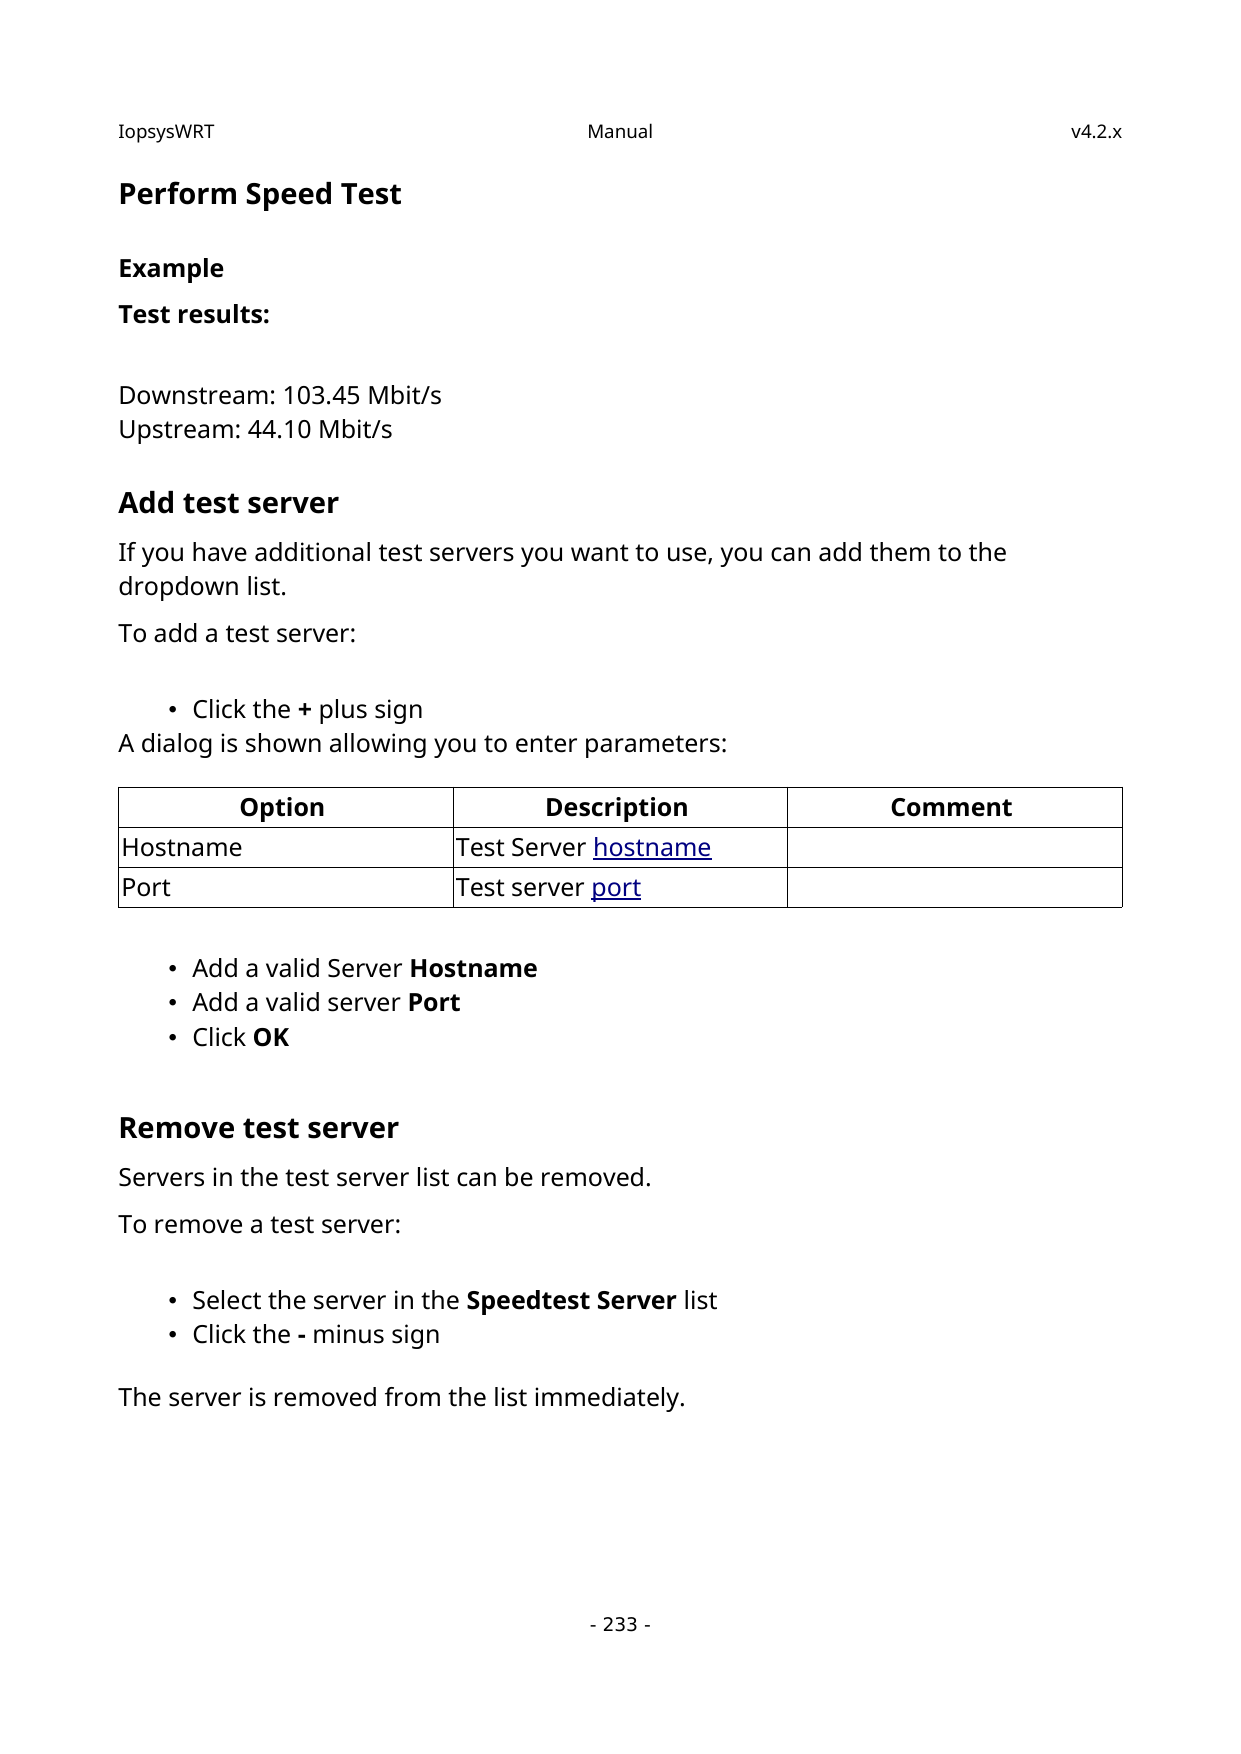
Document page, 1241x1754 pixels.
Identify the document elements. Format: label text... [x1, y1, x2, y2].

subtitle Perform Speed Test [118, 173, 1122, 213]
text If you have additional test servers you want to use, you can add them to the dropdown list. [118, 534, 1122, 603]
text Test results: [118, 297, 1122, 331]
table_header Comment [788, 788, 1122, 827]
subtitle Remove test server [118, 1108, 1122, 1147]
table_cell Test server port [454, 868, 787, 907]
table_cell Port [119, 868, 453, 907]
text Servers in the test server list can be removed. [118, 1160, 1122, 1194]
subtitle Add test server [118, 482, 1122, 522]
table_cell Hostname [119, 828, 453, 867]
list Add a valid Server Hostname [177, 951, 1122, 985]
table_cell Test Server hostname [454, 828, 787, 867]
table_cell [788, 868, 1122, 907]
list Add a valid server Port [177, 985, 1122, 1019]
subtitle Example [118, 250, 1122, 284]
list Select the server in the Speedtest Server list [177, 1282, 1122, 1317]
table_header Description [454, 788, 787, 827]
list Click the - minus sign [177, 1317, 1122, 1351]
text To add a test server: [118, 615, 1122, 649]
table_cell [788, 828, 1122, 867]
list Click the + plus sign [177, 691, 1122, 725]
text A dialog is shown allowing you to enter parameters: [118, 725, 1122, 759]
list Click OK [177, 1019, 1122, 1053]
text To remove a test server: [118, 1206, 1122, 1241]
text The server is removed from the list immediately. [118, 1380, 1122, 1414]
table_header Option [119, 788, 453, 827]
text Downstream: 103.45 Mbit/s Upstream: 44.10 Mbit/s [118, 343, 1122, 446]
